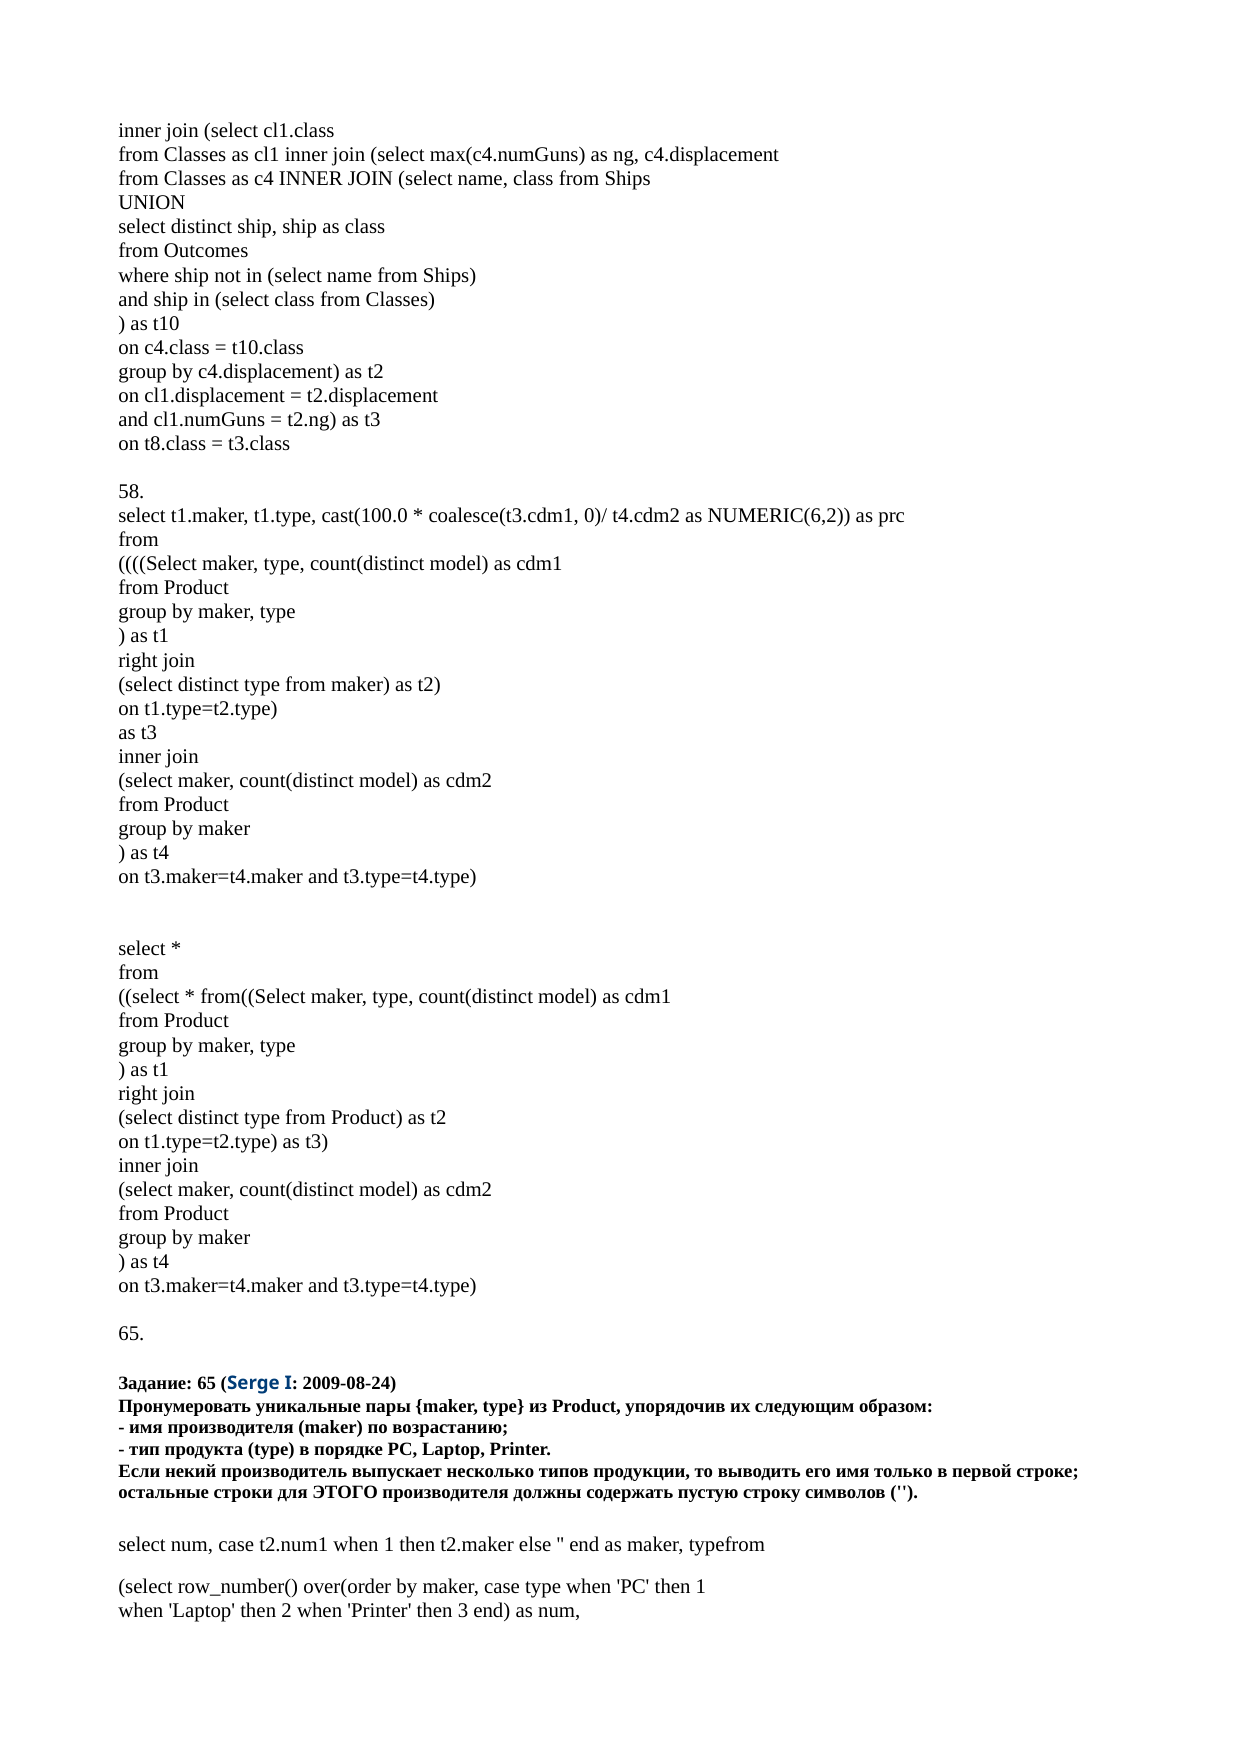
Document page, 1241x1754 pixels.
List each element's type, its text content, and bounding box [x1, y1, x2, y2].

text ) as t4 [118, 1249, 1122, 1273]
text group by maker, type [118, 1032, 1122, 1057]
text 65. [118, 1321, 1122, 1345]
text select * [118, 936, 1122, 960]
text 58. [118, 479, 1122, 503]
text on cl1.displacement = t2.displacement [118, 383, 1122, 407]
text select t1.maker, t1.type, cast(100.0 * coalesce(t3.cdm1, 0)/ t4.cdm2 as NUMERIC(6,2)) as prc [118, 503, 1122, 527]
text from Outcomes [118, 238, 1122, 262]
text and cl1.numGuns = t2.ng) as t3 [118, 407, 1122, 431]
text (select distinct type from maker) as t2) [118, 672, 1122, 696]
text on t3.maker=t4.maker and t3.type=t4.type) [118, 864, 1122, 888]
text ((((Select maker, type, count(distinct model) as cdm1 [118, 551, 1122, 575]
text on t3.maker=t4.maker and t3.type=t4.type) [118, 1273, 1122, 1297]
text right join [118, 647, 1122, 672]
text group by maker, type [118, 599, 1122, 623]
text group by maker [118, 816, 1122, 840]
text as t3 [118, 720, 1122, 744]
text from Classes as c4 INNER JOIN (select name, class from Ships [118, 166, 1122, 190]
text right join [118, 1081, 1122, 1105]
text (select distinct type from Product) as t2 [118, 1105, 1122, 1129]
text from [118, 960, 1122, 984]
text Задание: 65 (Serge I: 2009-08-24) Пронумеровать уникальные пары {maker, type} из Product, упорядочив их следующим образом: - имя производителя (maker) по возрастанию; - тип продукта (type) в порядке PC, Laptop, Printer. Если некий производитель выпускает несколько типов продукции, то выводить его имя только в первой строке; остальные строки для ЭТОГО производителя должны содержать пустую строку символов (''). [118, 1369, 1122, 1503]
text ) as t1 [118, 1057, 1122, 1081]
text from Product [118, 575, 1122, 599]
text from [118, 527, 1122, 551]
text group by c4.displacement) as t2 [118, 359, 1122, 383]
text (select row_number() over(order by maker, case type when 'PC' then 1 [118, 1574, 1122, 1598]
text ) as t4 [118, 840, 1122, 864]
text from Product [118, 1201, 1122, 1225]
text (select maker, count(distinct model) as cdm2 [118, 768, 1122, 792]
text from Product [118, 1008, 1122, 1032]
text group by maker [118, 1225, 1122, 1249]
text from Product [118, 792, 1122, 816]
text on t8.class = t3.class [118, 431, 1122, 455]
text (select maker, count(distinct model) as cdm2 [118, 1177, 1122, 1201]
text ) as t10 [118, 311, 1122, 335]
text ((select * from((Select maker, type, count(distinct model) as cdm1 [118, 984, 1122, 1008]
text inner join [118, 744, 1122, 768]
text inner join [118, 1153, 1122, 1177]
text ) as t1 [118, 623, 1122, 647]
text on c4.class = t10.class [118, 335, 1122, 359]
text when 'Laptop' then 2 when 'Printer' then 3 end) as num, [118, 1598, 1122, 1622]
text from Classes as cl1 inner join (select max(c4.numGuns) as ng, c4.displacement [118, 142, 1122, 166]
text on t1.type=t2.type) as t3) [118, 1129, 1122, 1153]
text select distinct ship, ship as class [118, 214, 1122, 238]
text inner join (select cl1.class [118, 118, 1122, 142]
text UNION [118, 190, 1122, 214]
text select num, case t2.num1 when 1 then t2.maker else '' end as maker, typefrom [118, 1503, 1122, 1556]
text where ship not in (select name from Ships) [118, 262, 1122, 287]
text on t1.type=t2.type) [118, 696, 1122, 720]
text and ship in (select class from Classes) [118, 287, 1122, 311]
